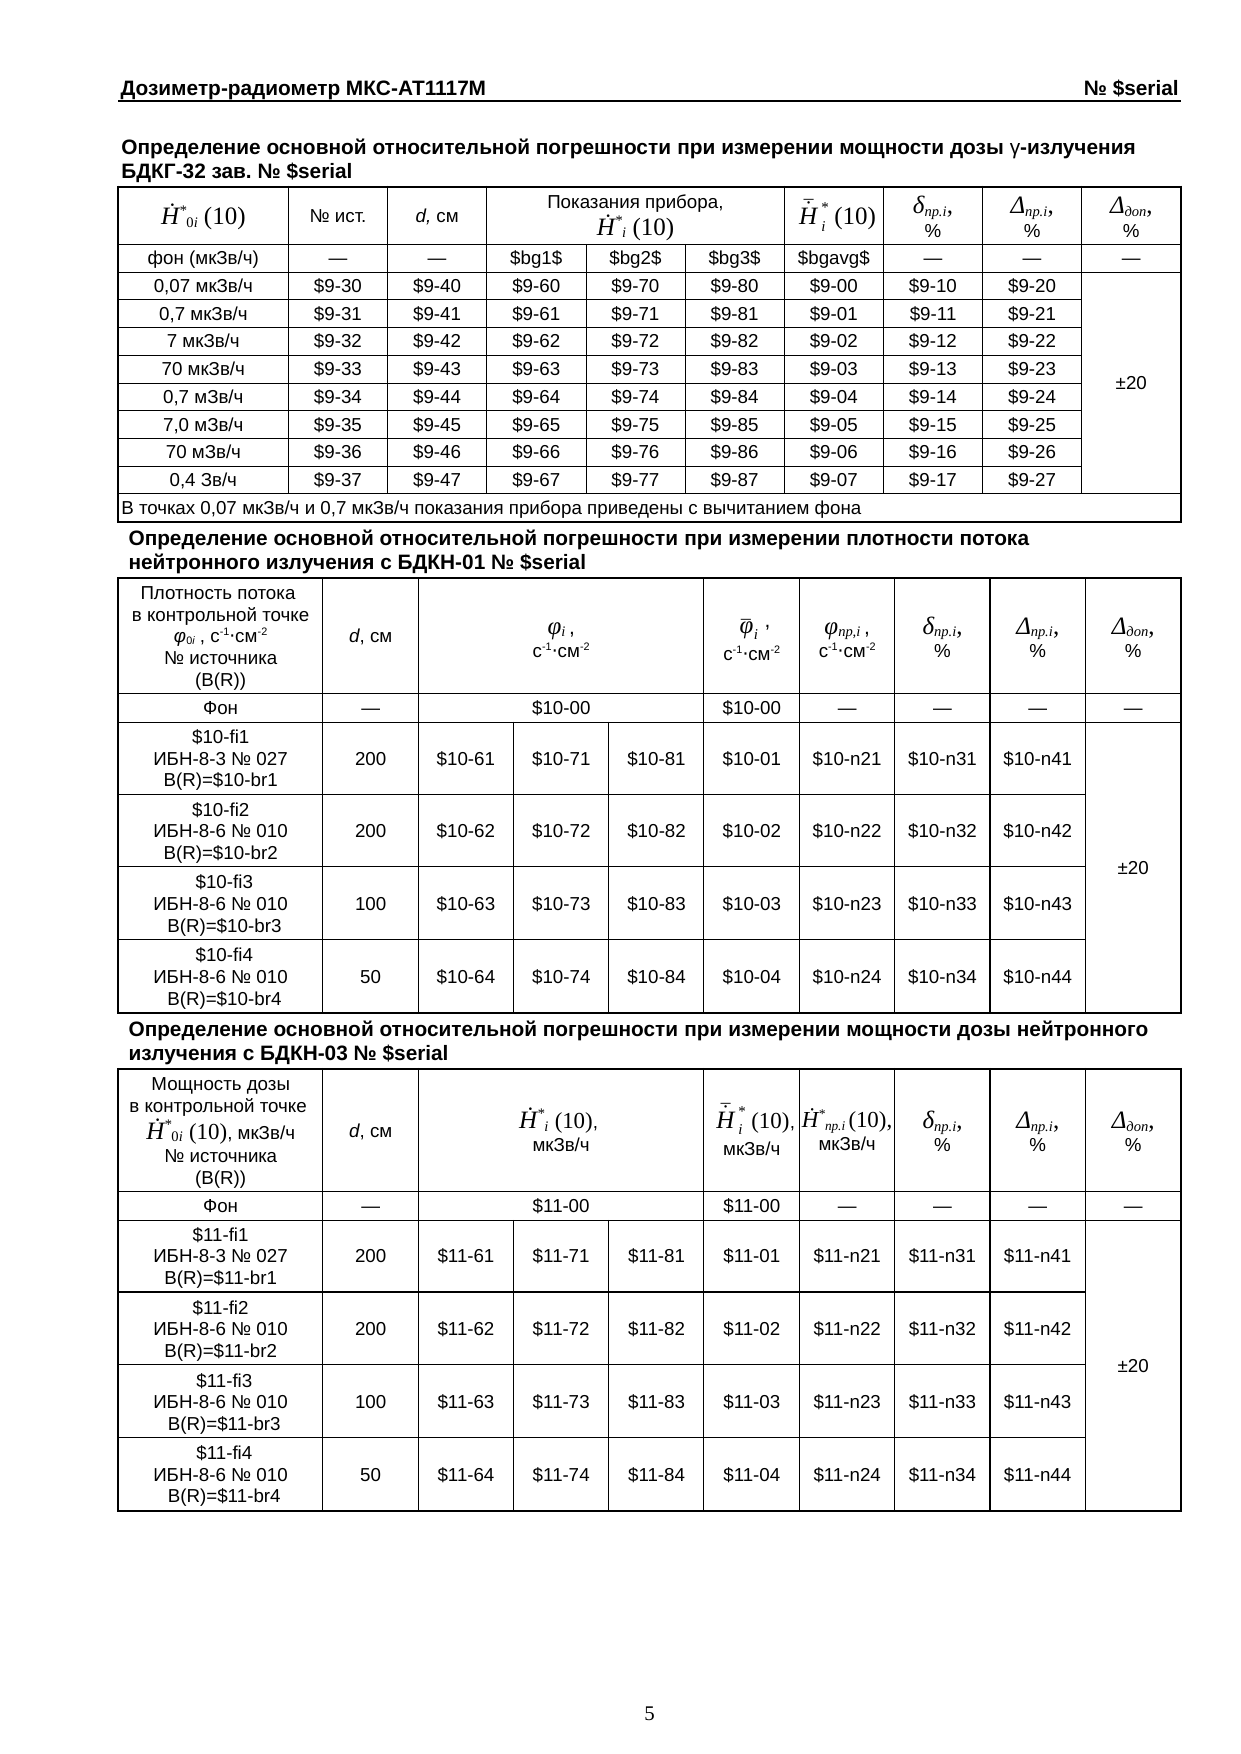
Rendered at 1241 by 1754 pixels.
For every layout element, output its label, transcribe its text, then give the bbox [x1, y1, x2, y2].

table_cell — [323, 694, 418, 722]
table_cell $10-63 [419, 867, 513, 939]
table_cell $9-42 [388, 328, 486, 355]
table_cell $10-n43 [991, 867, 1085, 939]
table_cell $11-61 [419, 1221, 513, 1291]
table_cell $9-41 [388, 300, 486, 327]
table_cell $9-30 [289, 273, 387, 299]
table_cell $9-10 [884, 273, 982, 299]
table_cell $bg1$ [487, 245, 586, 272]
table_cell $11-n23 [800, 1365, 894, 1437]
table_cell Мощность дозы в контрольной точке Ḣ*0i (10), мкЗв/ч № источника (B(R)) [119, 1070, 322, 1191]
table_cell Фон [119, 1192, 322, 1220]
table_cell — [1086, 694, 1180, 722]
table_cell $11-n34 [895, 1438, 989, 1510]
table_cell — [884, 245, 982, 272]
table_cell δпр.i, % [895, 1070, 989, 1191]
table_cell $9-82 [686, 328, 784, 355]
table_cell Δпр.i, % [983, 188, 1081, 244]
table_cell Δдоп, % [1086, 579, 1180, 693]
table_cell $10-00 [704, 694, 799, 722]
table_cell 50 [323, 1438, 418, 1510]
table_cell $10-n44 [991, 940, 1085, 1012]
table_cell $9-12 [884, 328, 982, 355]
table_cell $10-n21 [800, 723, 894, 793]
table_cell $bg2$ [587, 245, 685, 272]
table_cell $11-04 [704, 1438, 799, 1510]
table_header Определение основной относительной погрешности при измерении плотности потока нейтронного излучения с БДКН-01 № $serial [118, 523, 1181, 577]
table_cell $9-74 [587, 384, 685, 410]
table_cell 0,4 Зв/ч [119, 467, 288, 493]
table_cell $11-fi2 ИБН-8-6 № 010 B(R)=$11-br2 [119, 1293, 322, 1364]
table_cell $10-03 [704, 867, 799, 939]
table_cell $10-fi2 ИБН-8-6 № 010 B(R)=$10-br2 [119, 795, 322, 866]
table_cell $9-04 [785, 384, 883, 410]
table_cell $10-81 [609, 723, 703, 793]
table_cell 70 мкЗв/ч [119, 356, 288, 382]
table_cell $9-01 [785, 300, 883, 327]
table_cell $9-00 [785, 273, 883, 299]
table_cell $11-02 [704, 1293, 799, 1364]
table_cell — [1082, 245, 1180, 272]
table_cell d, см [323, 1070, 418, 1191]
table_cell $10-n22 [800, 795, 894, 866]
table_cell $9-25 [983, 411, 1081, 438]
table_cell $9-27 [983, 467, 1081, 493]
table_cell $9-62 [487, 328, 586, 355]
table_cell $11-n42 [991, 1293, 1085, 1364]
table_cell $10-fi3 ИБН-8-6 № 010 B(R)=$10-br3 [119, 867, 322, 939]
table_cell $11-81 [609, 1221, 703, 1291]
table_cell $11-72 [514, 1293, 608, 1364]
table_cell $9-16 [884, 439, 982, 466]
table_cell $11-83 [609, 1365, 703, 1437]
table_cell $9-67 [487, 467, 586, 493]
table_cell $11-82 [609, 1293, 703, 1364]
table_cell Ḣ*0i (10) [119, 188, 288, 244]
table_cell $9-72 [587, 328, 685, 355]
table_cell Δдоп, % [1086, 1070, 1180, 1191]
table_cell 0,7 мкЗв/ч [119, 300, 288, 327]
table_cell $bg3$ [686, 245, 784, 272]
table_cell $9-13 [884, 356, 982, 382]
table_cell $11-71 [514, 1221, 608, 1291]
table_cell ±20 [1086, 723, 1180, 1012]
table_cell — [991, 694, 1085, 722]
table_cell (10), мкЗв/ч [704, 1070, 799, 1191]
table_cell Фон [119, 694, 322, 722]
table_cell $9-32 [289, 328, 387, 355]
table_cell $9-61 [487, 300, 586, 327]
table_cell $9-77 [587, 467, 685, 493]
table_cell $10-61 [419, 723, 513, 793]
table_cell 0,07 мкЗв/ч [119, 273, 288, 299]
table_cell $9-43 [388, 356, 486, 382]
table_cell $9-46 [388, 439, 486, 466]
table_cell $10-n31 [895, 723, 989, 793]
table_cell — [895, 1192, 989, 1220]
table_cell $11-73 [514, 1365, 608, 1437]
table_cell $9-40 [388, 273, 486, 299]
table_cell $9-86 [686, 439, 784, 466]
table_cell $11-n24 [800, 1438, 894, 1510]
table_cell — [895, 694, 989, 722]
table_cell $11-n22 [800, 1293, 894, 1364]
table_cell — [800, 694, 894, 722]
table_cell $9-31 [289, 300, 387, 327]
table_cell $9-11 [884, 300, 982, 327]
table_cell $9-76 [587, 439, 685, 466]
table_cell $11-03 [704, 1365, 799, 1437]
table_cell $11-63 [419, 1365, 513, 1437]
table_cell Δпр.i, % [991, 579, 1085, 693]
table_cell δпр.i, % [895, 579, 989, 693]
table_cell 200 [323, 723, 418, 793]
table_cell $9-47 [388, 467, 486, 493]
table_cell 50 [323, 940, 418, 1012]
table_cell d, см [388, 188, 486, 244]
table_cell $10-n42 [991, 795, 1085, 866]
table_cell φi , с-1⋅см-2 [419, 579, 703, 693]
table_cell $9-70 [587, 273, 685, 299]
table_cell — [388, 245, 486, 272]
table_cell 100 [323, 1365, 418, 1437]
table_cell № ист. [289, 188, 387, 244]
table_cell фон (мкЗв/ч) [119, 245, 288, 272]
table_cell $10-72 [514, 795, 608, 866]
table_cell $bgavg$ [785, 245, 883, 272]
table_cell $10-64 [419, 940, 513, 1012]
table_cell Δпр.i, % [991, 1070, 1085, 1191]
table_cell $9-06 [785, 439, 883, 466]
table_cell $9-66 [487, 439, 586, 466]
table_cell Ḣ*пр.i (10), мкЗв/ч [800, 1070, 894, 1191]
table_cell $10-82 [609, 795, 703, 866]
table_cell $9-73 [587, 356, 685, 382]
table_header Определение основной относительной погрешности при измерении мощности дозы нейтронного излучения с БДКН-03 № $serial [118, 1014, 1181, 1068]
table_cell $9-15 [884, 411, 982, 438]
table_cell $9-35 [289, 411, 387, 438]
table_cell $10-73 [514, 867, 608, 939]
table_cell ±20 [1086, 1221, 1180, 1510]
table_cell $10-83 [609, 867, 703, 939]
table_cell В точках 0,07 мкЗв/ч и 0,7 мкЗв/ч показания прибора приведены с вычитанием фона [119, 494, 1180, 521]
table_cell $10-n24 [800, 940, 894, 1012]
table_cell $9-75 [587, 411, 685, 438]
table_cell $9-17 [884, 467, 982, 493]
table_cell $10-02 [704, 795, 799, 866]
table_cell 0,7 мЗв/ч [119, 384, 288, 410]
table_cell $10-74 [514, 940, 608, 1012]
table_cell $11-fi4 ИБН-8-6 № 010 B(R)=$11-br4 [119, 1438, 322, 1510]
table_cell $11-62 [419, 1293, 513, 1364]
table_cell — [1086, 1192, 1180, 1220]
table_cell d, см [323, 579, 418, 693]
table_cell $9-21 [983, 300, 1081, 327]
table_cell $11-84 [609, 1438, 703, 1510]
table_cell $9-80 [686, 273, 784, 299]
table_cell — [800, 1192, 894, 1220]
table_cell $11-01 [704, 1221, 799, 1291]
table_cell $9-34 [289, 384, 387, 410]
table_cell ±20 [1082, 273, 1180, 493]
table_cell $10-71 [514, 723, 608, 793]
table_cell $11-64 [419, 1438, 513, 1510]
table_cell $9-44 [388, 384, 486, 410]
table_cell $9-03 [785, 356, 883, 382]
table_cell (10) [785, 188, 883, 244]
table_cell 200 [323, 1293, 418, 1364]
table_cell $9-07 [785, 467, 883, 493]
table_cell $10-fi4 ИБН-8-6 № 010 B(R)=$10-br4 [119, 940, 322, 1012]
table_cell $10-00 [419, 694, 703, 722]
table_cell $9-33 [289, 356, 387, 382]
table_cell $11-n43 [991, 1365, 1085, 1437]
table_cell — [323, 1192, 418, 1220]
table_cell Плотность потока в контрольной точке φ0i , с-1⋅см-2 № источника (B(R)) [119, 579, 322, 693]
table_cell $9-20 [983, 273, 1081, 299]
table_cell $10-n23 [800, 867, 894, 939]
table_cell $9-87 [686, 467, 784, 493]
table_cell Δдоп, % [1082, 188, 1180, 244]
table_cell $10-84 [609, 940, 703, 1012]
table_cell $9-02 [785, 328, 883, 355]
table_cell $9-85 [686, 411, 784, 438]
table_cell 7,0 мЗв/ч [119, 411, 288, 438]
table_cell $11-n41 [991, 1221, 1085, 1291]
table_cell $10-01 [704, 723, 799, 793]
table_cell δпр.i, % [884, 188, 982, 244]
table_cell $10-fi1 ИБН-8-3 № 027 B(R)=$10-br1 [119, 723, 322, 793]
table_cell 100 [323, 867, 418, 939]
table_cell $9-84 [686, 384, 784, 410]
table_cell , с-1⋅см-2 [704, 579, 799, 693]
table_cell 200 [323, 795, 418, 866]
table_cell 200 [323, 1221, 418, 1291]
table_cell $11-n44 [991, 1438, 1085, 1510]
table_cell $10-n41 [991, 723, 1085, 793]
table_cell $9-05 [785, 411, 883, 438]
table_cell $9-71 [587, 300, 685, 327]
table_cell φпр,i , с-1⋅см-2 [800, 579, 894, 693]
table_cell Ḣ*i (10), мкЗв/ч [419, 1070, 703, 1191]
table_cell $11-n32 [895, 1293, 989, 1364]
table_cell $11-n21 [800, 1221, 894, 1291]
table_cell Показания прибора, Ḣ*i (10) [487, 188, 784, 244]
table_cell 70 мЗв/ч [119, 439, 288, 466]
table_cell $9-83 [686, 356, 784, 382]
table_cell $10-n34 [895, 940, 989, 1012]
table_cell $10-n32 [895, 795, 989, 866]
table_cell $10-n33 [895, 867, 989, 939]
table_cell $11-fi3 ИБН-8-6 № 010 B(R)=$11-br3 [119, 1365, 322, 1437]
table_cell $11-n31 [895, 1221, 989, 1291]
table_header Определение основной относительной погрешности при измерении мощности дозы γ-излучения БДКГ-32 зав. № $serial [118, 132, 1181, 186]
table_cell $9-63 [487, 356, 586, 382]
table_cell $9-22 [983, 328, 1081, 355]
table_cell $11-fi1 ИБН-8-3 № 027 B(R)=$11-br1 [119, 1221, 322, 1291]
table_cell $10-62 [419, 795, 513, 866]
table_cell $11-00 [419, 1192, 703, 1220]
table_cell — [983, 245, 1081, 272]
table_cell $9-65 [487, 411, 586, 438]
table_cell $11-00 [704, 1192, 799, 1220]
table_cell $9-64 [487, 384, 586, 410]
table_cell — [991, 1192, 1085, 1220]
table_cell $11-n33 [895, 1365, 989, 1437]
table_cell $9-24 [983, 384, 1081, 410]
table_cell $9-14 [884, 384, 982, 410]
table_cell $9-60 [487, 273, 586, 299]
table_cell $9-23 [983, 356, 1081, 382]
table_cell $9-81 [686, 300, 784, 327]
table_cell $9-45 [388, 411, 486, 438]
table_cell 7 мкЗв/ч [119, 328, 288, 355]
table_cell $9-36 [289, 439, 387, 466]
table_cell — [289, 245, 387, 272]
table_cell $10-04 [704, 940, 799, 1012]
table_cell $9-26 [983, 439, 1081, 466]
table_cell $11-74 [514, 1438, 608, 1510]
table_cell $9-37 [289, 467, 387, 493]
